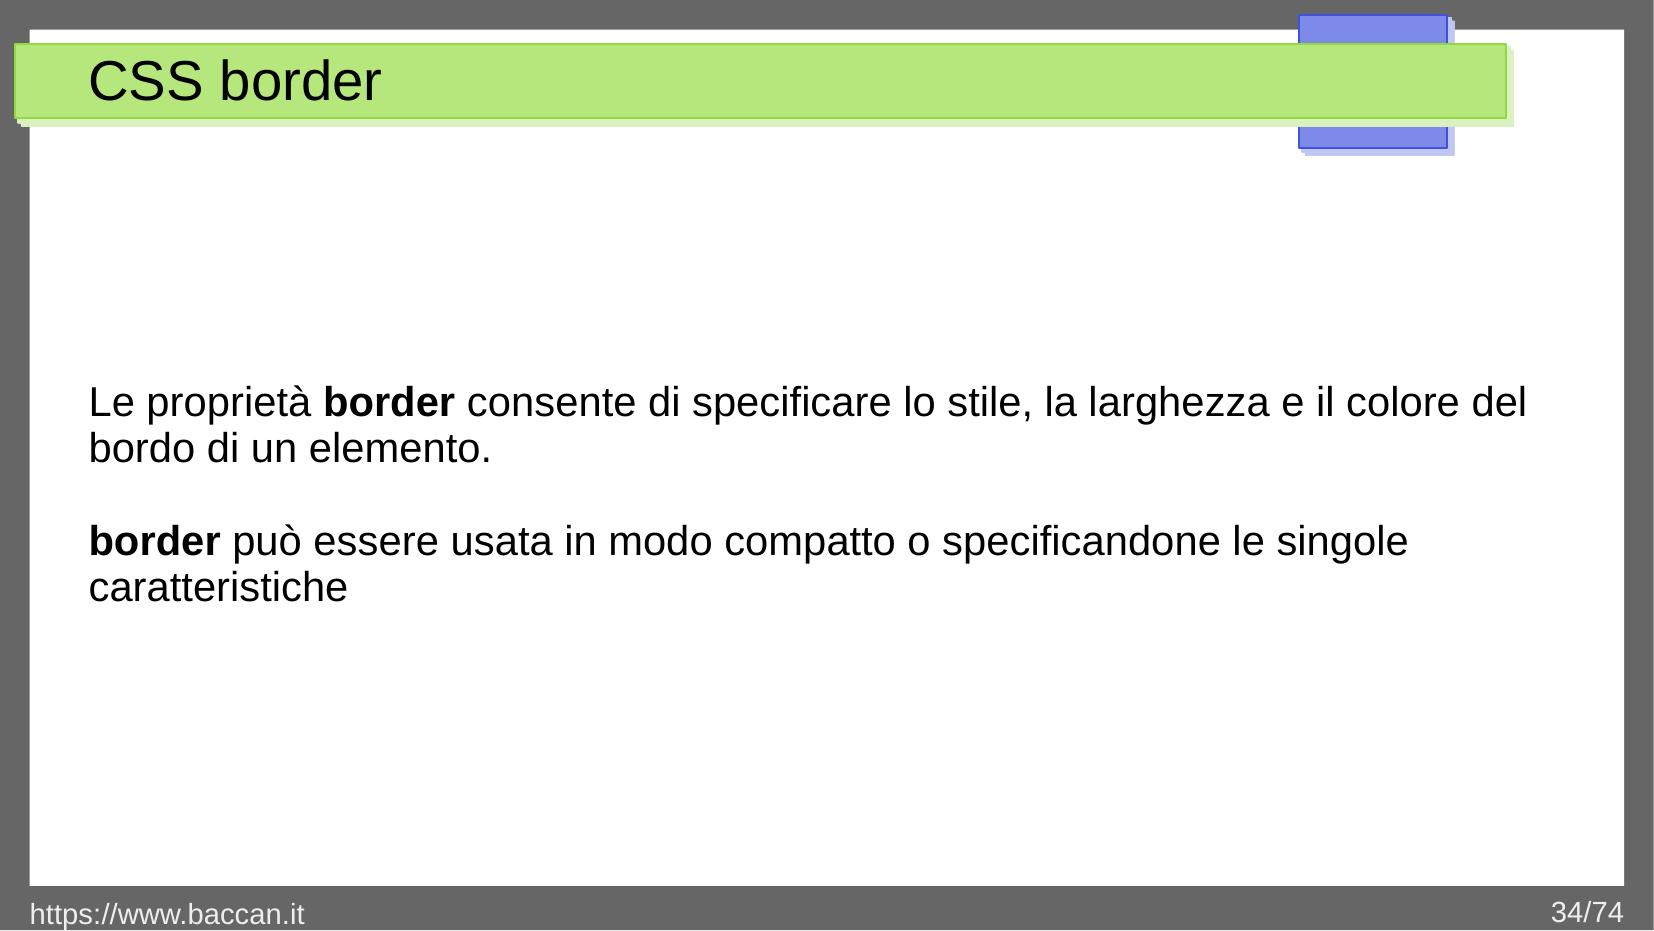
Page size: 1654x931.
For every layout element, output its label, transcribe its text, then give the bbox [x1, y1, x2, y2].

title CSS border [88, 44, 1506, 119]
text_box Le proprietà border consente di specificare lo stile, la larghezza e il colore del bordo di un elemento. border può essere usata in modo compatto o specificandone le singole caratteristiche [88, 169, 1565, 820]
